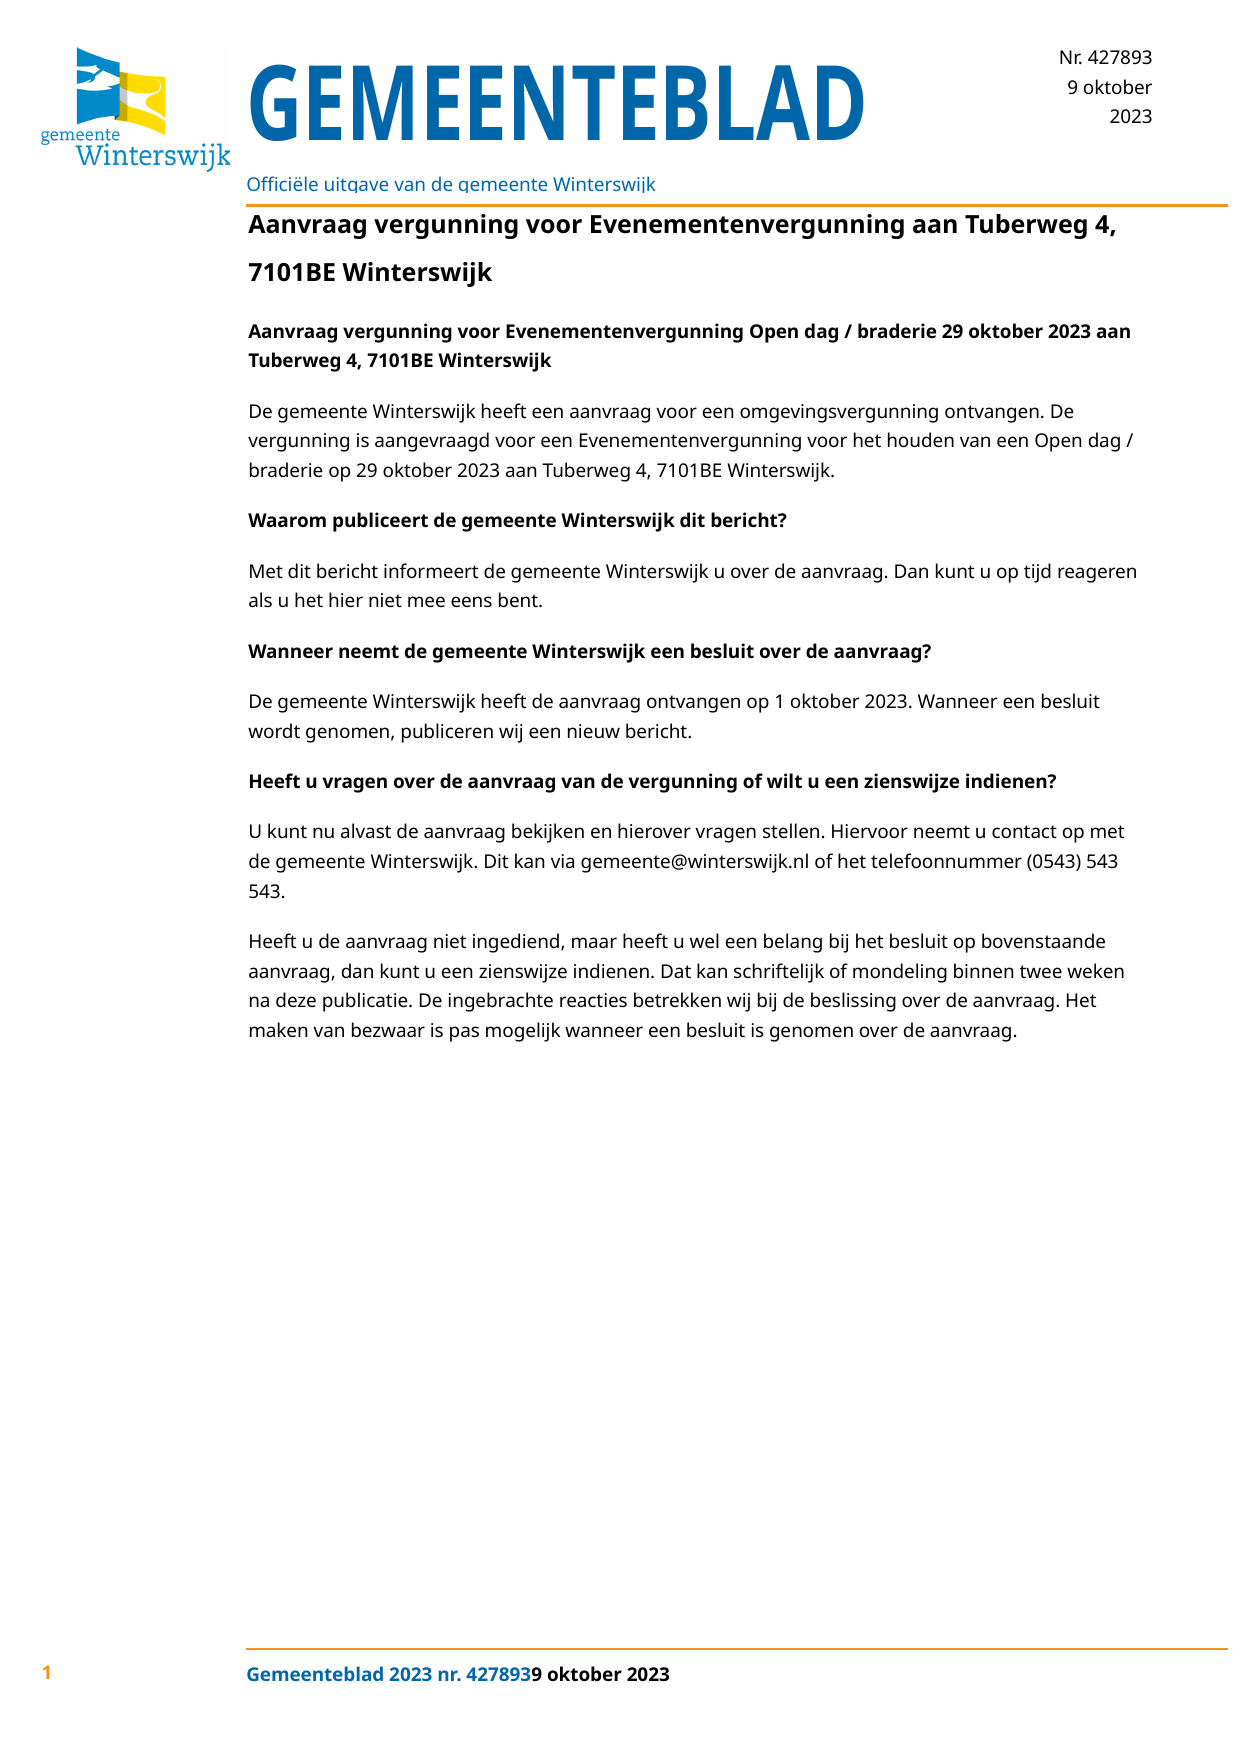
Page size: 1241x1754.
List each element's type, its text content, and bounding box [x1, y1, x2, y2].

text Met dit bericht informeert de gemeente Winterswijk u over de aanvraag. Dan kunt u op tijd reageren als u het hier niet mee eens bent. [248, 558, 1152, 613]
text De gemeente Winterswijk heeft de aanvraag ontvangen op 1 oktober 2023. Wanneer een besluit wordt genomen, publiceren wij een nieuw bericht. [248, 688, 1152, 744]
text Heeft u de aanvraag niet ingediend, maar heeft u wel een belang bij het besluit op bovenstaande aanvraag, dan kunt u een zienswijze indienen. Dat kan schriftelijk of mondeling binnen twee weken na deze publicatie. De ingebrachte reacties betrekken wij bij de beslissing over de aanvraag. Het maken van bezwaar is pas mogelijk wanneer een besluit is genomen over de aanvraag. [248, 928, 1152, 1043]
picture [225, 153, 231, 162]
picture [41, 47, 231, 172]
text U kunt nu alvast de aanvraag bekijken en hierover vragen stellen. Hiervoor neemt u contact op met de gemeente Winterswijk. Dit kan via gemeente@winterswijk.nl of het telefoonnummer (0543) 543 543. [248, 819, 1152, 904]
text Waarom publiceert de gemeente Winterswijk dit bericht? [248, 507, 1152, 533]
text Heeft u vragen over de aanvraag van de vergunning of wilt u een zienswijze indienen? [248, 768, 1152, 794]
text Wanneer neemt de gemeente Winterswijk een besluit over de aanvraag? [248, 638, 1152, 664]
text De gemeente Winterswijk heeft een aanvraag voor een omgevingsvergunning ontvangen. De vergunning is aangevraagd voor een Evenementenvergunning voor het houden van een Open dag / braderie op 29 oktober 2023 aan Tuberweg 4, 7101BE Winterswijk. [248, 398, 1152, 483]
text Aanvraag vergunning voor Evenementenvergunning aan Tuberweg 4, 7101BE Winterswijk [248, 207, 1152, 288]
text Aanvraag vergunning voor Evenementenvergunning Open dag / braderie 29 oktober 2023 aan Tuberweg 4, 7101BE Winterswijk [248, 318, 1152, 373]
